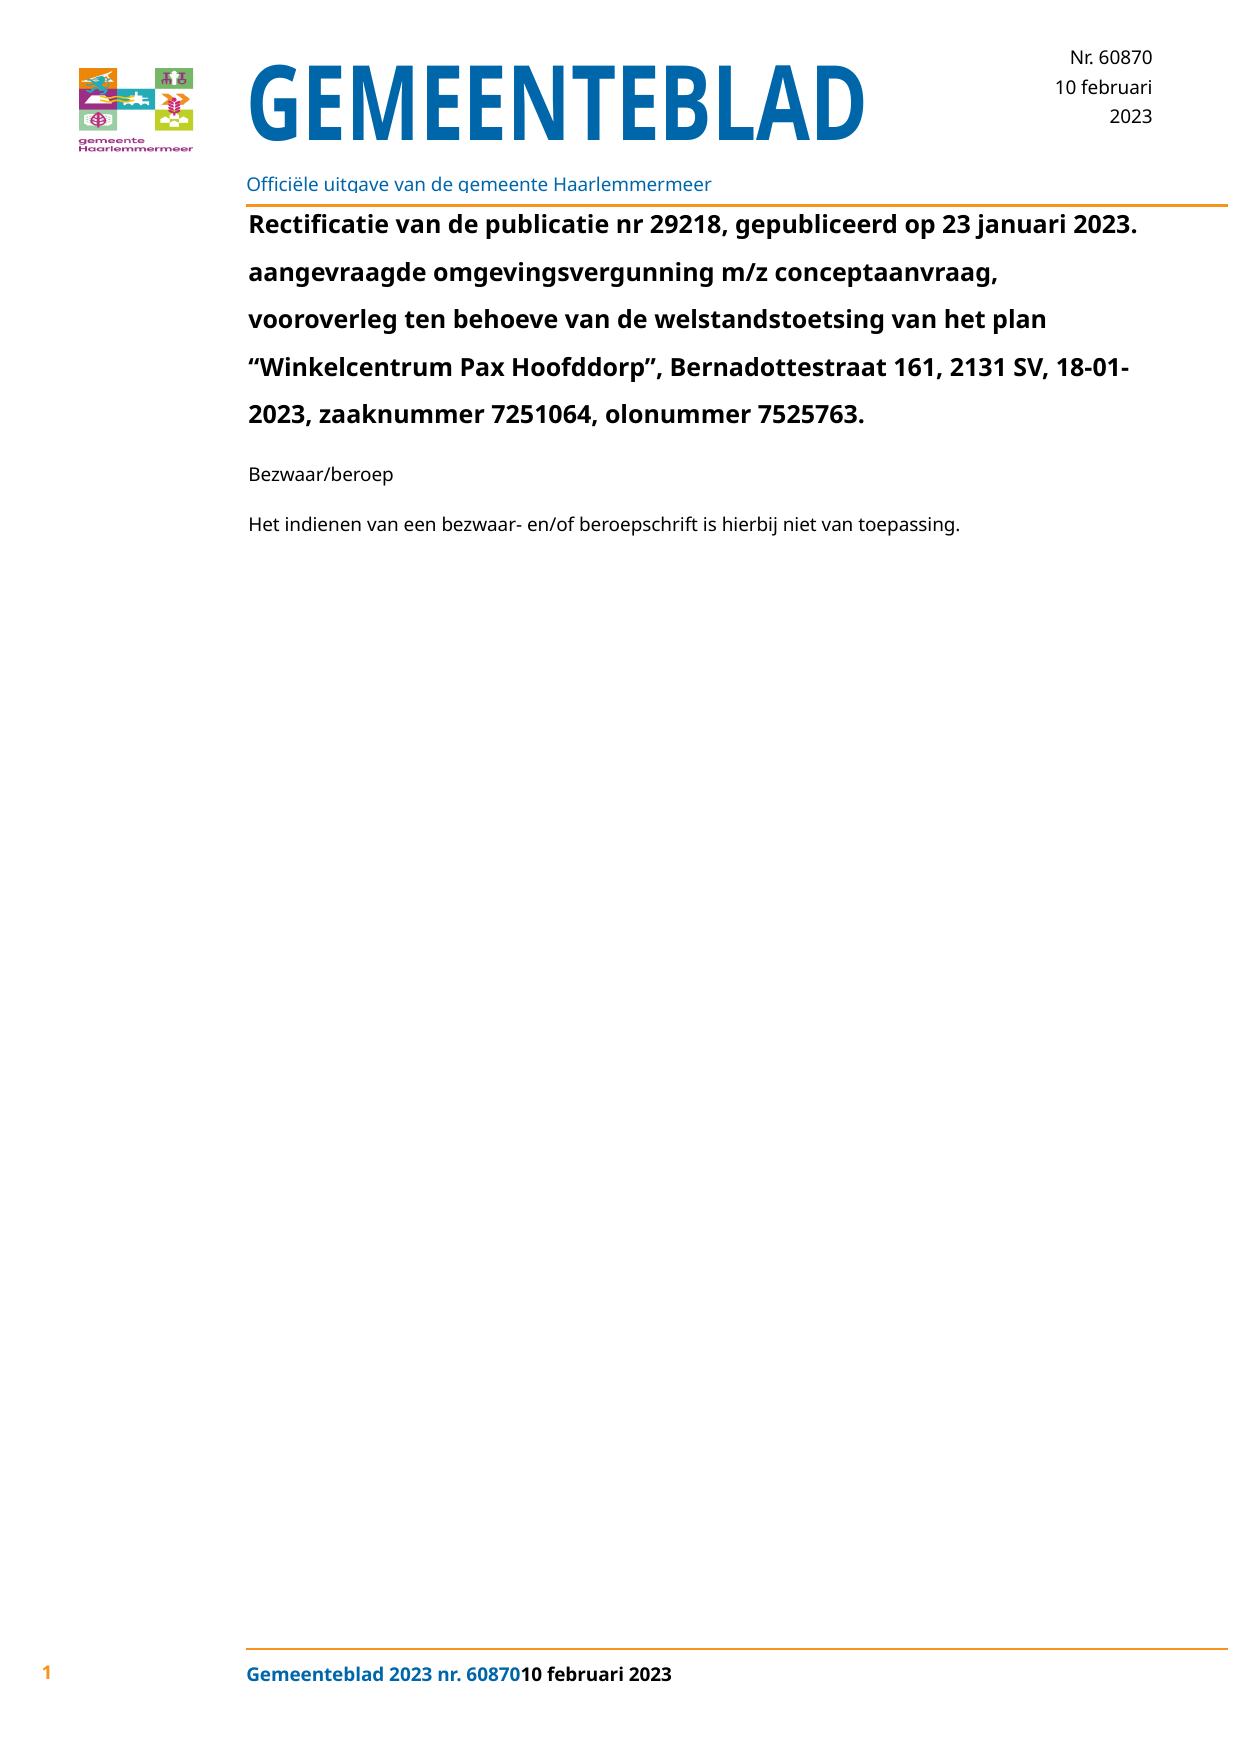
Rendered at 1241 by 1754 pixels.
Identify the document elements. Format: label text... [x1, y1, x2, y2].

text Bezwaar/beroep [248, 461, 1152, 486]
text Rectificatie van de publicatie nr 29218, gepubliceerd op 23 januari 2023. aangevraagde omgevingsvergunning m/z conceptaanvraag, vooroverleg ten behoeve van de welstandstoetsing van het plan “Winkelcentrum Pax Hoofddorp”, Bernadottestraat 161, 2131 SV, 18-01-2023, zaaknummer 7251064, olonummer 7525763. [248, 207, 1152, 431]
picture [41, 47, 231, 172]
text Het indienen van een bezwaar- en/of beroepschrift is hierbij niet van toepassing. [248, 511, 1152, 537]
